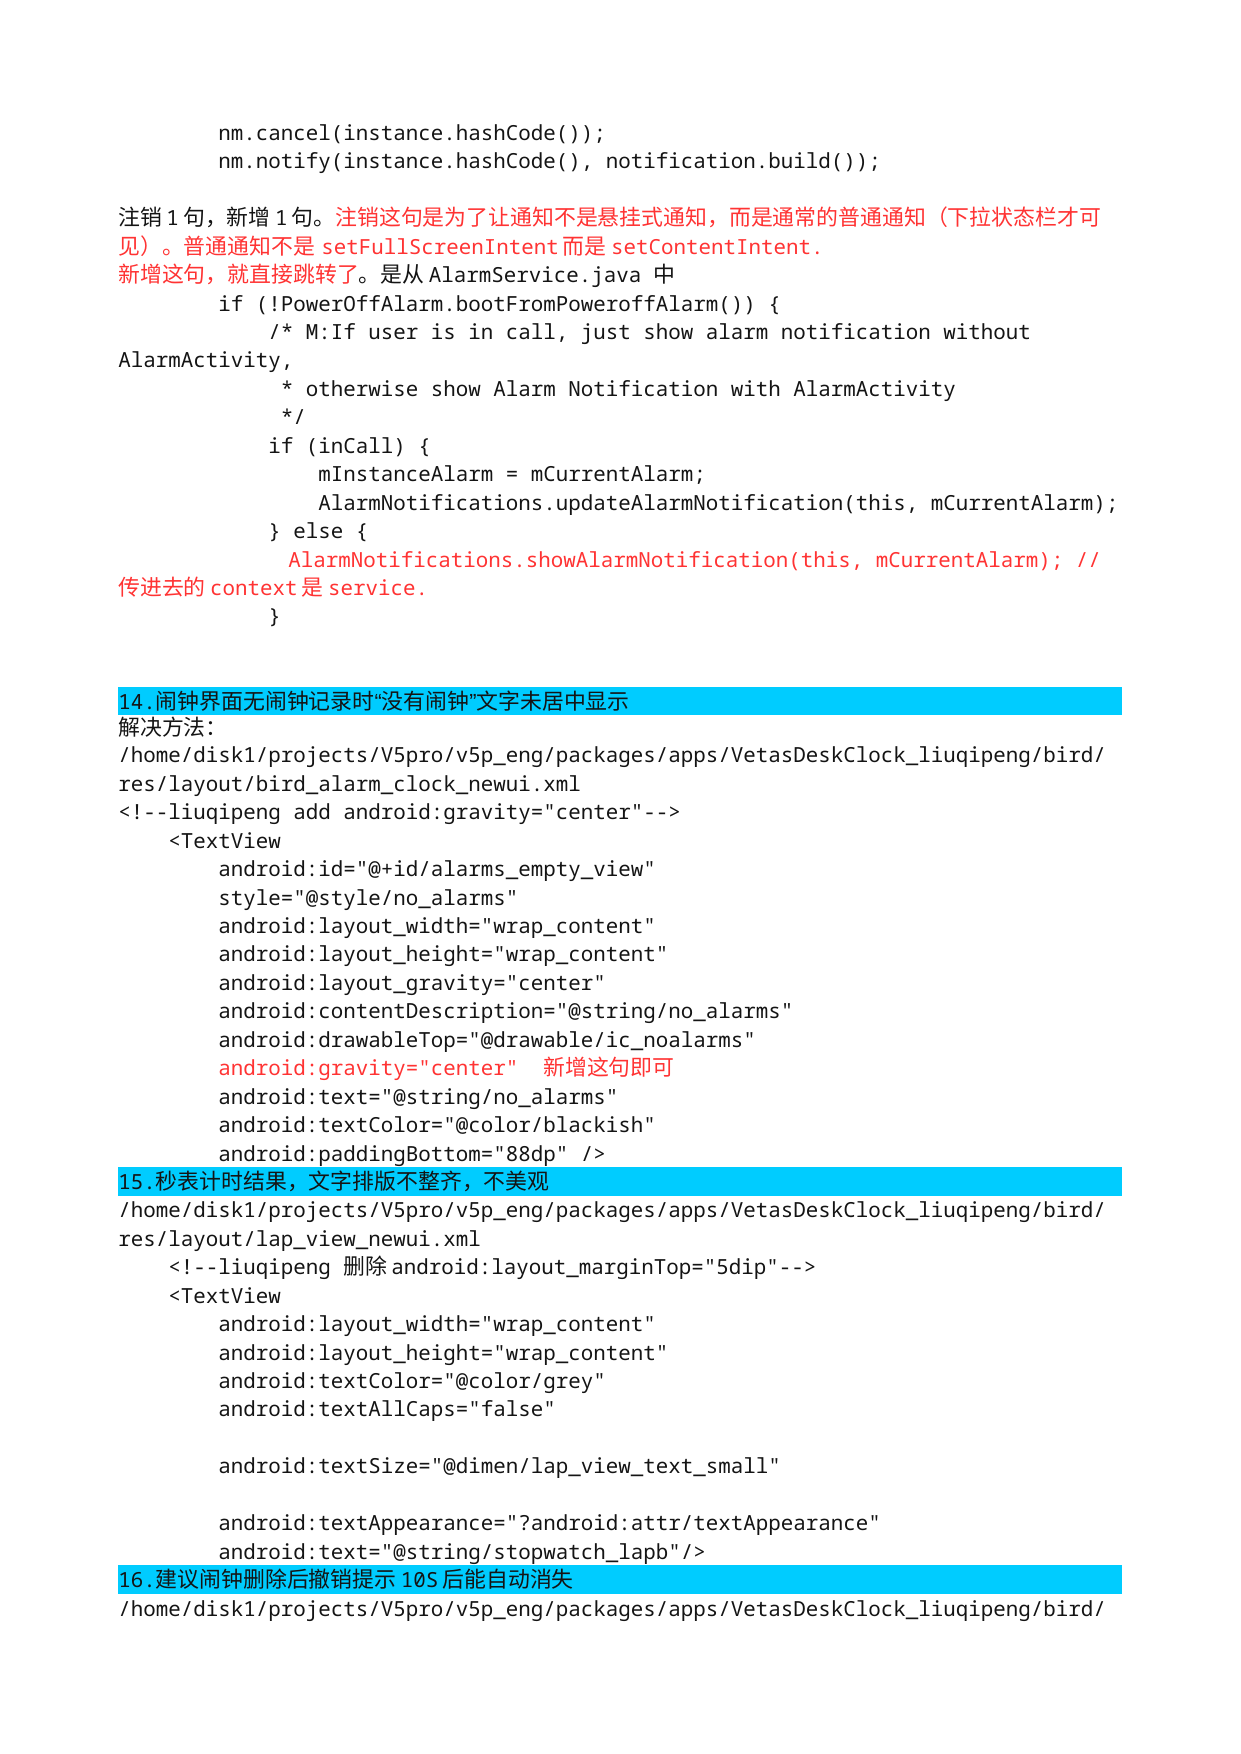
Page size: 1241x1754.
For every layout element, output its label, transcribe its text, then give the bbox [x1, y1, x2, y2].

text /home/disk1/projects/V5pro/v5p_eng/packages/apps/VetasDeskClock_liuqipeng/bird/res/layout/bird_alarm_clock_newui.xml [118, 741, 1122, 797]
text style="@style/no_alarms" [118, 883, 1122, 911]
text android:drawableTop="@drawable/ic_noalarms" [118, 1025, 1122, 1053]
text nm.notify(instance.hashCode(), notification.build()); [118, 147, 1122, 175]
text AlarmNotifications.showAlarmNotification(this, mCurrentAlarm); //传进去的context是service. [118, 545, 1122, 602]
text <TextView [118, 1281, 1122, 1309]
text /home/disk1/projects/V5pro/v5p_eng/packages/apps/VetasDeskClock_liuqipeng/bird/ [118, 1594, 1122, 1622]
text android:text="@string/no_alarms" [118, 1082, 1122, 1110]
text */ [118, 402, 1122, 431]
text if (!PowerOffAlarm.bootFromPoweroffAlarm()) { [118, 289, 1122, 317]
text android:paddingBottom="88dp" /> [118, 1139, 1122, 1167]
text <!--liuqipeng add android:gravity="center"--> [118, 797, 1122, 826]
text android:layout_width="wrap_content" [118, 911, 1122, 939]
text android:text="@string/stopwatch_lapb"/> [118, 1537, 1122, 1565]
text android:layout_gravity="center" [118, 968, 1122, 996]
text android:textAppearance="?android:attr/textAppearance" [118, 1508, 1122, 1537]
text 解决方法： [118, 715, 1122, 741]
text android:textColor="@color/grey" [118, 1366, 1122, 1394]
text android:contentDescription="@string/no_alarms" [118, 996, 1122, 1025]
text <TextView [118, 826, 1122, 854]
text /home/disk1/projects/V5pro/v5p_eng/packages/apps/VetasDeskClock_liuqipeng/bird/res/layout/lap_view_newui.xml [118, 1196, 1122, 1252]
text nm.cancel(instance.hashCode()); [118, 118, 1122, 147]
text 15.秒表计时结果，文字排版不整齐，不美观 [118, 1167, 1122, 1196]
text android:layout_width="wrap_content" [118, 1309, 1122, 1338]
text android:id="@+id/alarms_empty_view" [118, 854, 1122, 883]
text android:textSize="@dimen/lap_view_text_small" [118, 1451, 1122, 1480]
text <!--liuqipeng 删除android:layout_marginTop="5dip"--> [118, 1252, 1122, 1281]
text android:textAllCaps="false" [118, 1394, 1122, 1423]
text * otherwise show Alarm Notification with AlarmActivity [118, 374, 1122, 402]
text 14.闹钟界面无闹钟记录时“没有闹钟”文字未居中显示 [118, 687, 1122, 715]
text 注销1句，新增1句。注销这句是为了让通知不是悬挂式通知，而是通常的普通通知（下拉状态栏才可见）。普通通知不是 setFullScreenIntent而是setContentIntent. [118, 203, 1122, 260]
text } [118, 602, 1122, 630]
text if (inCall) { [118, 431, 1122, 459]
text android:layout_height="wrap_content" [118, 1338, 1122, 1366]
text android:layout_height="wrap_content" [118, 939, 1122, 968]
text 新增这句，就直接跳转了。是从AlarmService.java 中 [118, 260, 1122, 289]
text /* M:If user is in call, just show alarm notification without AlarmActivity, [118, 317, 1122, 374]
text AlarmNotifications.updateAlarmNotification(this, mCurrentAlarm); [118, 488, 1122, 516]
text mInstanceAlarm = mCurrentAlarm; [118, 459, 1122, 488]
text android:gravity="center" 新增这句即可 [118, 1053, 1122, 1082]
text } else { [118, 516, 1122, 545]
text 16.建议闹钟删除后撤销提示10S后能自动消失 [118, 1565, 1122, 1594]
text android:textColor="@color/blackish" [118, 1110, 1122, 1139]
